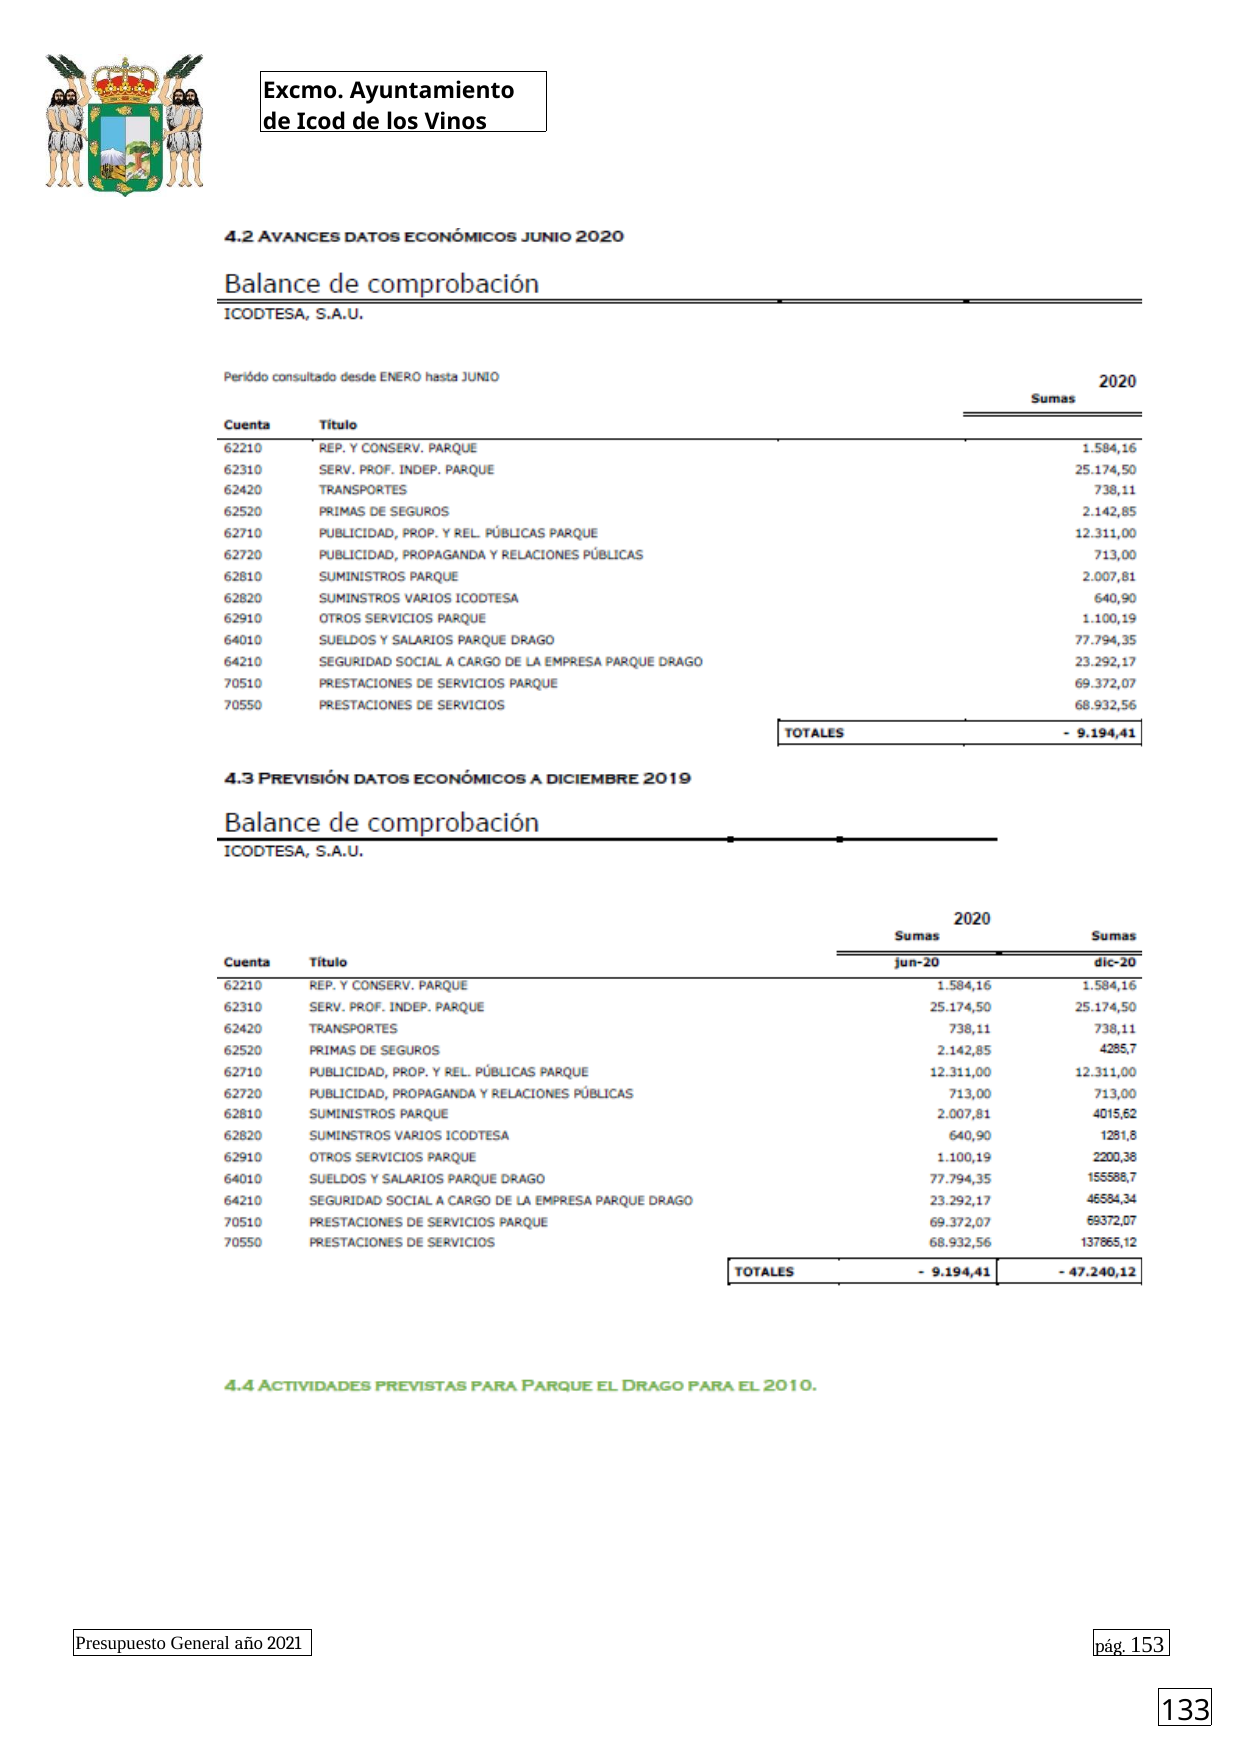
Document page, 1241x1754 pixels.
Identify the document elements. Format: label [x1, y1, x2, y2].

picture [217, 228, 1143, 1394]
picture [45, 54, 204, 197]
